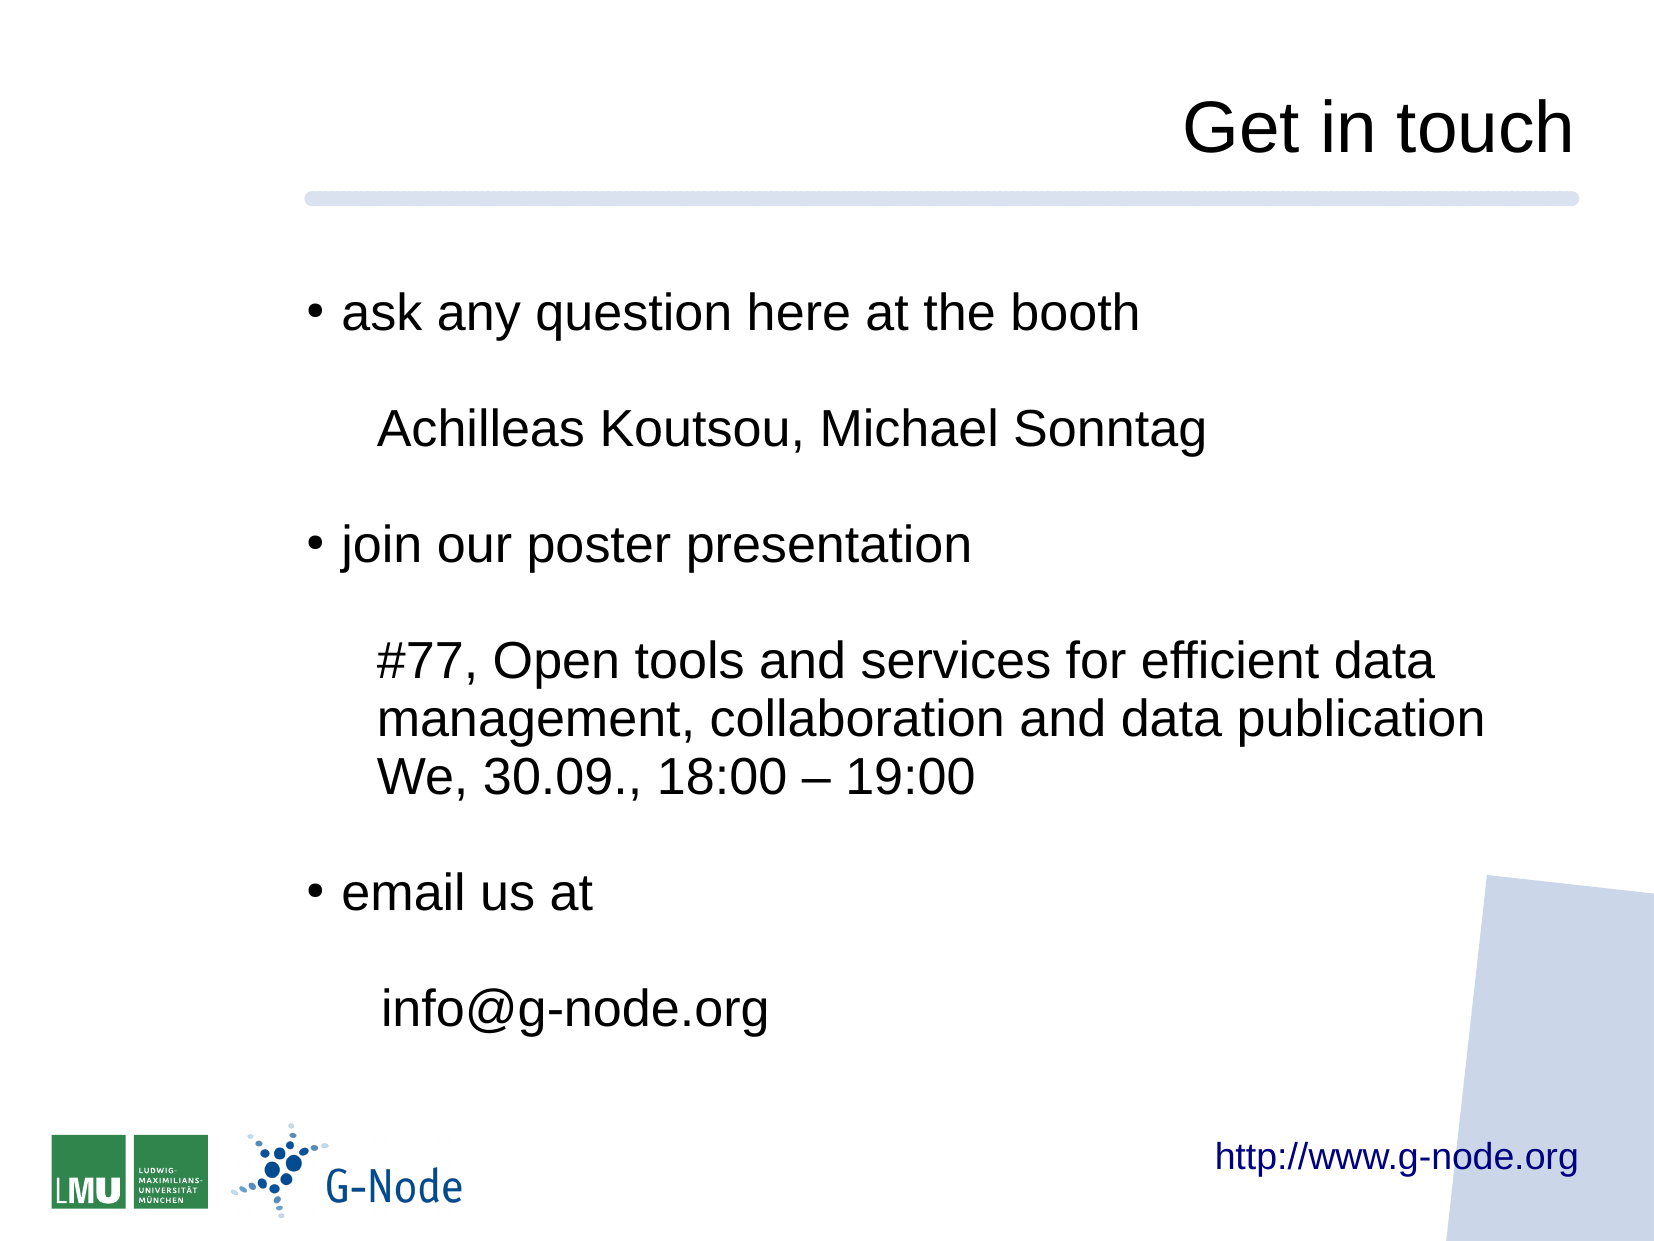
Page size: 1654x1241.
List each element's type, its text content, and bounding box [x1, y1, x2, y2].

text_box Get in touch [87, 30, 1576, 226]
text_box ask any question here at the booth Achilleas Koutsou, Michael Sonntag join our poster presentation #77, Open tools and services for efficient data management, collaboration and data publication We, 30.09., 18:00 – 19:00 email us at info@g-node.org [305, 254, 1552, 1067]
text_box http://www.g-node.org [1200, 1128, 1625, 1186]
picture [230, 1123, 467, 1219]
